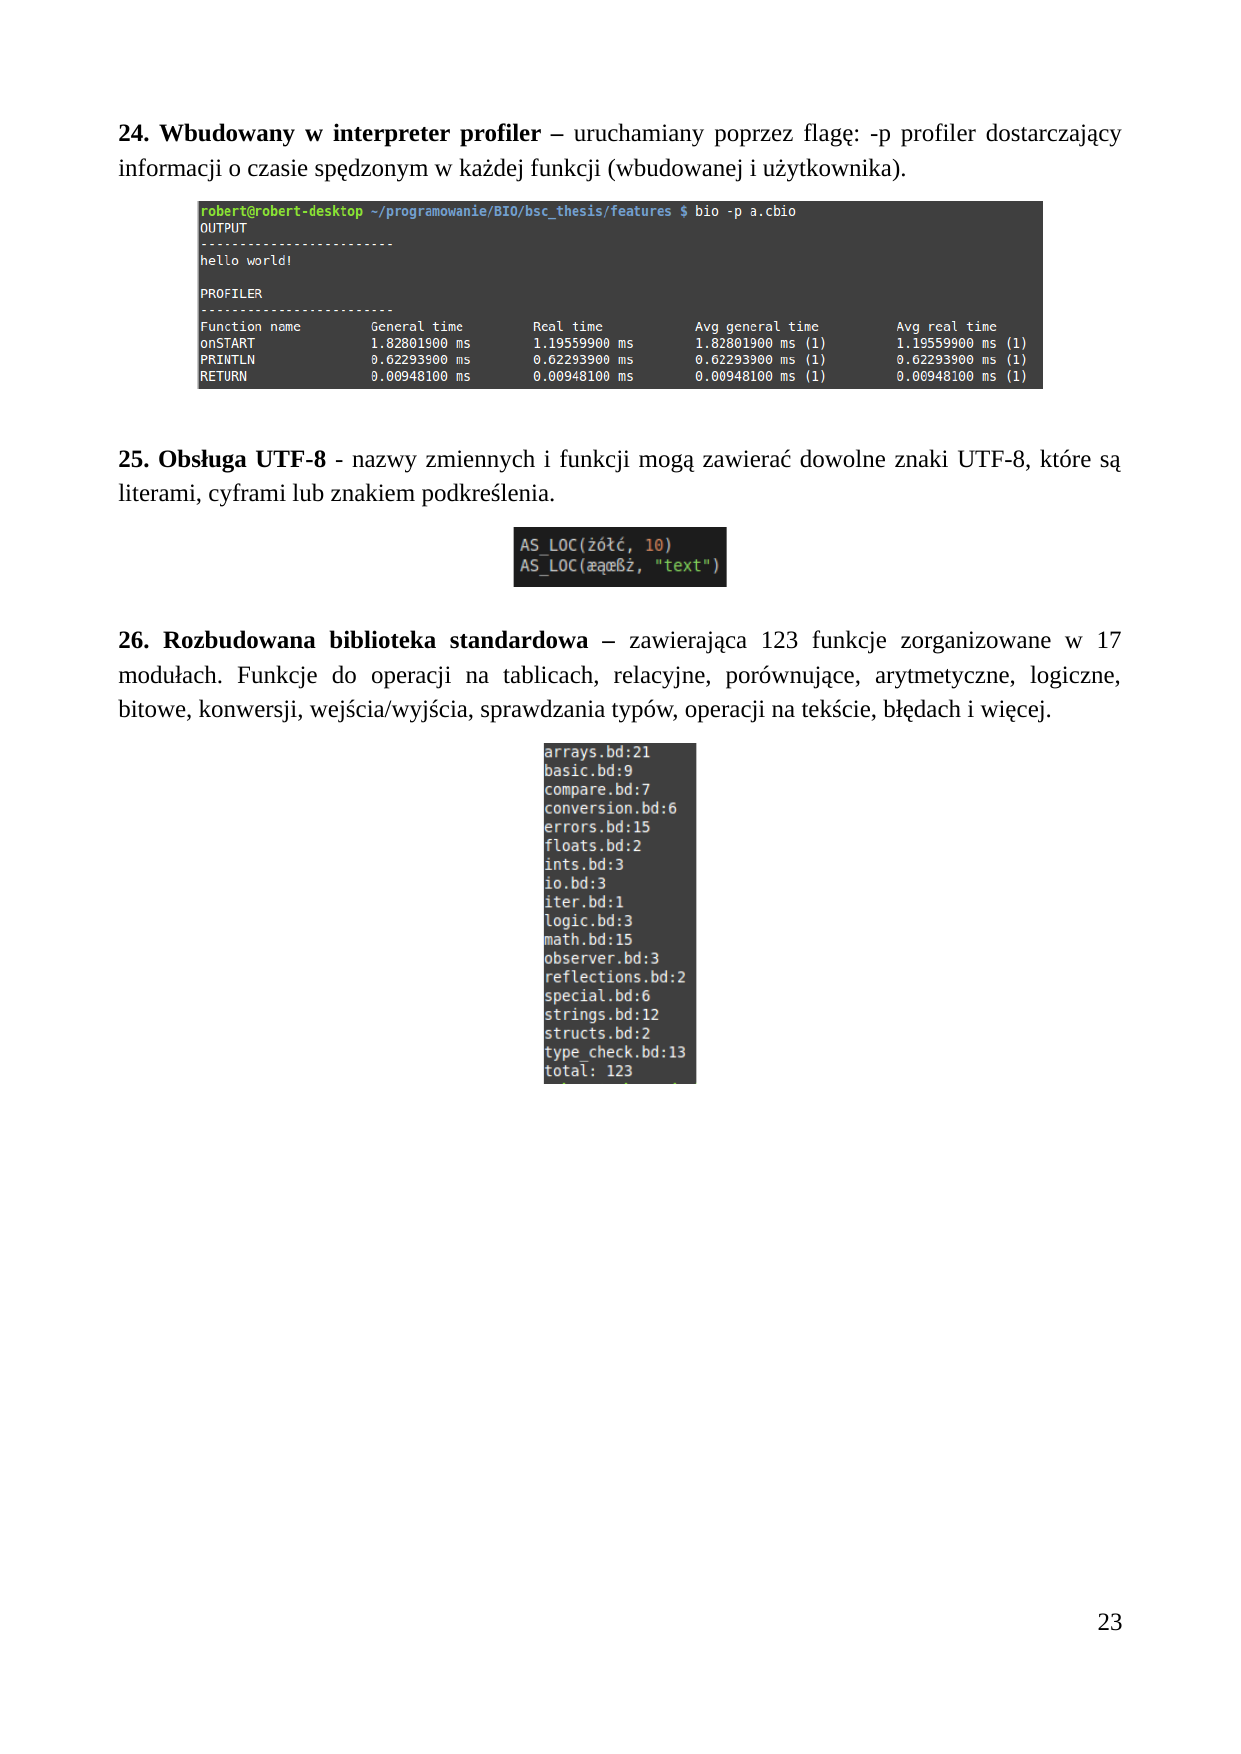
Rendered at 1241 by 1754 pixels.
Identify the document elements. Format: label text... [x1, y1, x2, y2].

picture [197, 201, 1043, 389]
picture [543, 743, 697, 1084]
picture [513, 527, 727, 587]
text 26. Rozbudowana biblioteka standardowa – zawierająca 123 funkcje zorganizowane w 17 modułach. Funkcje do operacji na tablicach, relacyjne, porównujące, arytmetyczne, logiczne, bitowe, konwersji, wejścia/wyjścia, sprawdzania typów, operacji na tekście, błędach i więcej. [118, 626, 1122, 723]
text 25. Obsługa UTF-8 - nazwy zmiennych i funkcji mogą zawierać dowolne znaki UTF-8, które są literami, cyframi lub znakiem podkreślenia. [118, 444, 1122, 507]
text 24. Wbudowany w interpreter profiler – uruchamiany poprzez flagę: -p profiler dostarczający informacji o czasie spędzonym w każdej funkcji (wbudowanej i użytkownika). [118, 118, 1122, 181]
